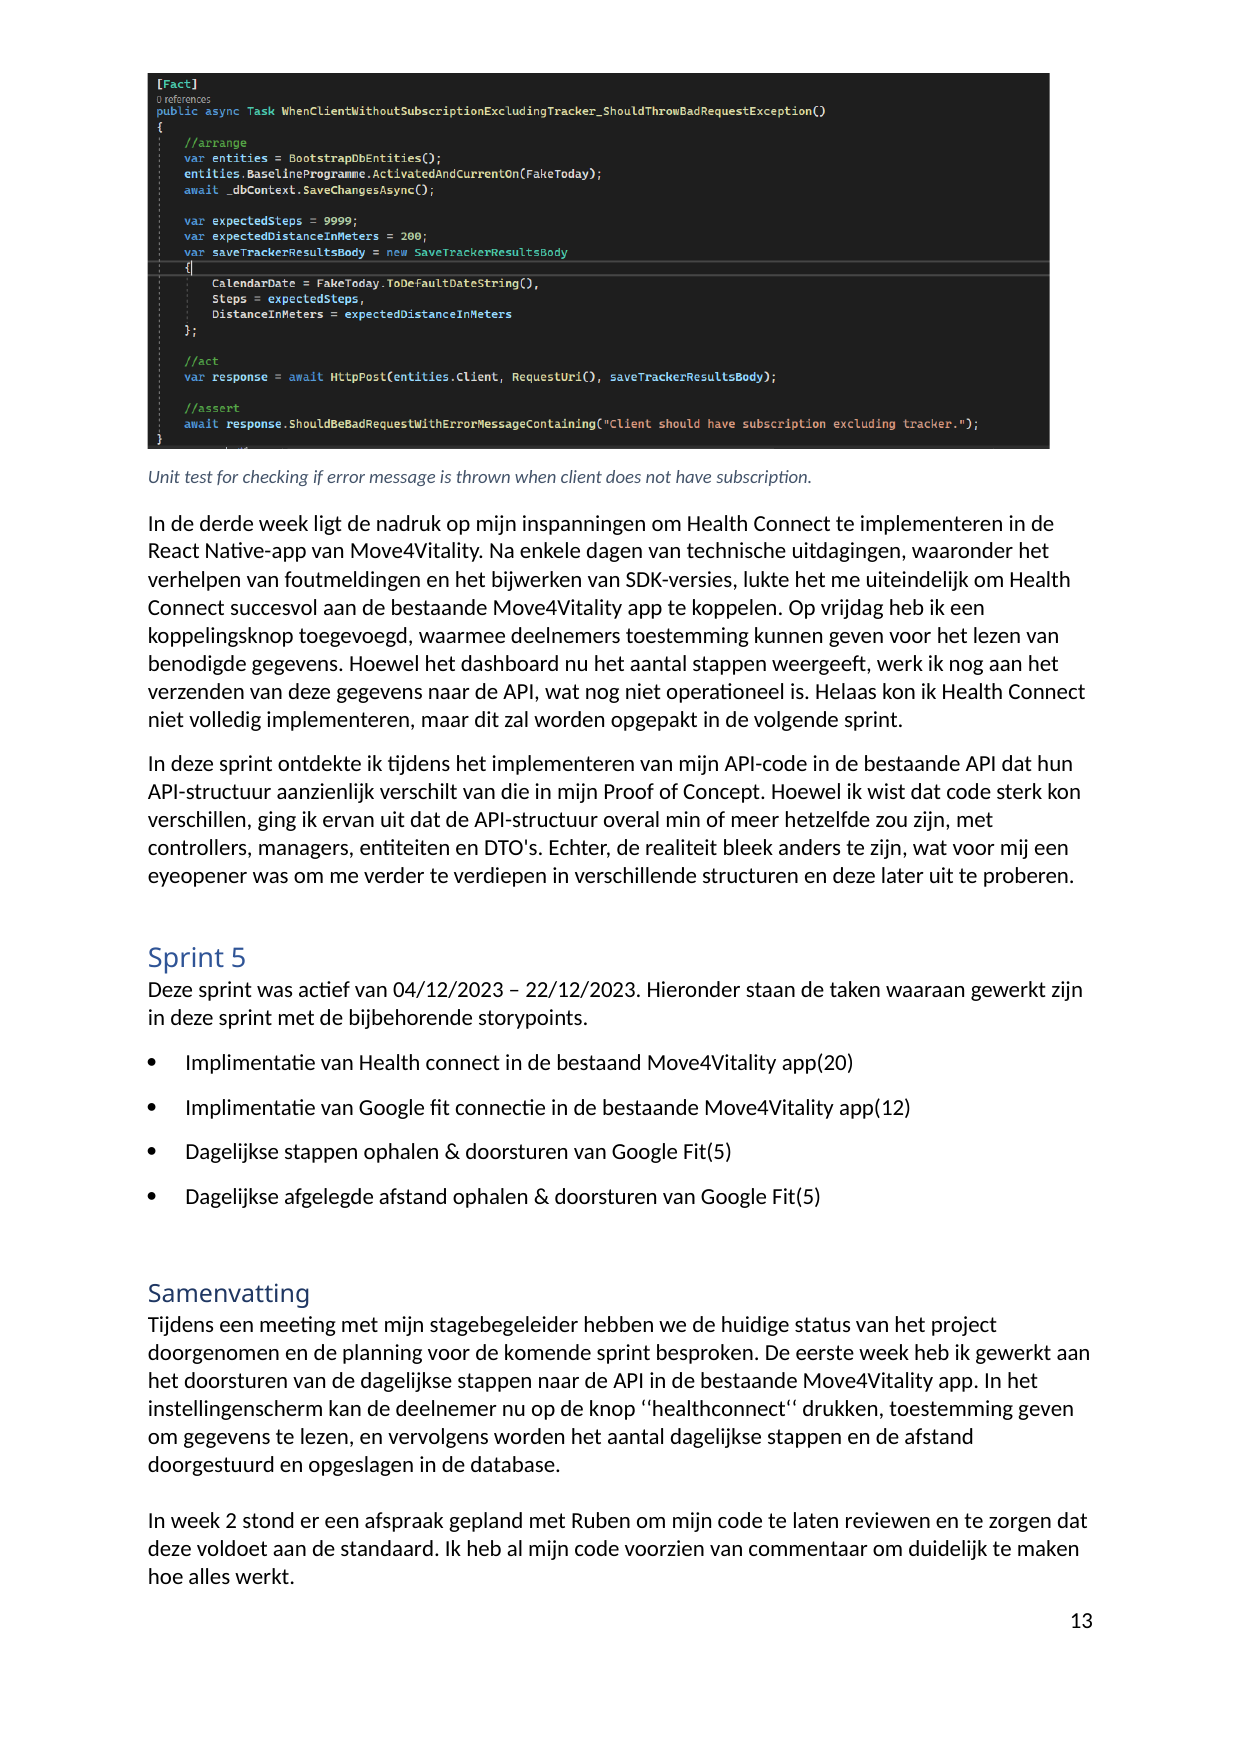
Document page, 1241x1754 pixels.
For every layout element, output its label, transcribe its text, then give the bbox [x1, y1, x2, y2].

text Unit test for checking if error message is thrown when client does not have subscription. [148, 465, 1093, 488]
list Implimentatie van Health connect in de bestaand Move4Vitality app(20) [148, 1048, 1093, 1076]
text In week 2 stond er een afspraak gepland met Ruben om mijn code te laten reviewen en te zorgen dat deze voldoet aan de standaard. Ik heb al mijn code voorzien van commentaar om duidelijk te maken hoe alles werkt. [148, 1506, 1093, 1590]
list Dagelijkse stappen ophalen & doorsturen van Google Fit(5) [148, 1137, 1093, 1165]
list Implimentatie van Google fit connectie in de bestaande Move4Vitality app(12) [148, 1093, 1093, 1121]
text Tijdens een meeting met mijn stagebegeleider hebben we de huidige status van het project doorgenomen en de planning voor de komende sprint besproken. De eerste week heb ik gewerkt aan het doorsturen van de dagelijkse stappen naar de API in de bestaande Move4Vitality app. In het instellingenscherm kan de deelnemer nu op de knop ‘‘healthconnect‘‘ drukken, toestemming geven om gegevens te lezen, en vervolgens worden het aantal dagelijkse stappen en de afstand doorgestuurd en opgeslagen in de database. [148, 1310, 1093, 1478]
subtitle Samenvatting [148, 1276, 1093, 1310]
list Dagelijkse afgelegde afstand ophalen & doorsturen van Google Fit(5) [148, 1182, 1093, 1210]
text In deze sprint ontdekte ik tijdens het implementeren van mijn API-code in de bestaande API dat hun API-structuur aanzienlijk verschilt van die in mijn Proof of Concept. Hoewel ik wist dat code sterk kon verschillen, ging ik ervan uit dat de API-structuur overal min of meer hetzelfde zou zijn, met controllers, managers, entiteiten en DTO's. Echter, de realiteit bleek anders te zijn, wat voor mij een eyeopener was om me verder te verdiepen in verschillende structuren en deze later uit te proberen. [148, 749, 1093, 889]
text In de derde week ligt de nadruk op mijn inspanningen om Health Connect te implementeren in de React Native-app van Move4Vitality. Na enkele dagen van technische uitdagingen, waaronder het verhelpen van foutmeldingen en het bijwerken van SDK-versies, lukte het me uiteindelijk om Health Connect succesvol aan de bestaande Move4Vitality app te koppelen. Op vrijdag heb ik een koppelingsknop toegevoegd, waarmee deelnemers toestemming kunnen geven voor het lezen van benodigde gegevens. Hoewel het dashboard nu het aantal stappen weergeeft, werk ik nog aan het verzenden van deze gegevens naar de API, wat nog niet operationeel is. Helaas kon ik Health Connect niet volledig implementeren, maar dit zal worden opgepakt in de volgende sprint. [148, 509, 1093, 733]
text Deze sprint was actief van 04/12/2023 – 22/12/2023. Hieronder staan de taken waaraan gewerkt zijn in deze sprint met de bijbehorende storypoints. [148, 975, 1093, 1031]
subtitle Sprint 5 [148, 938, 1093, 975]
